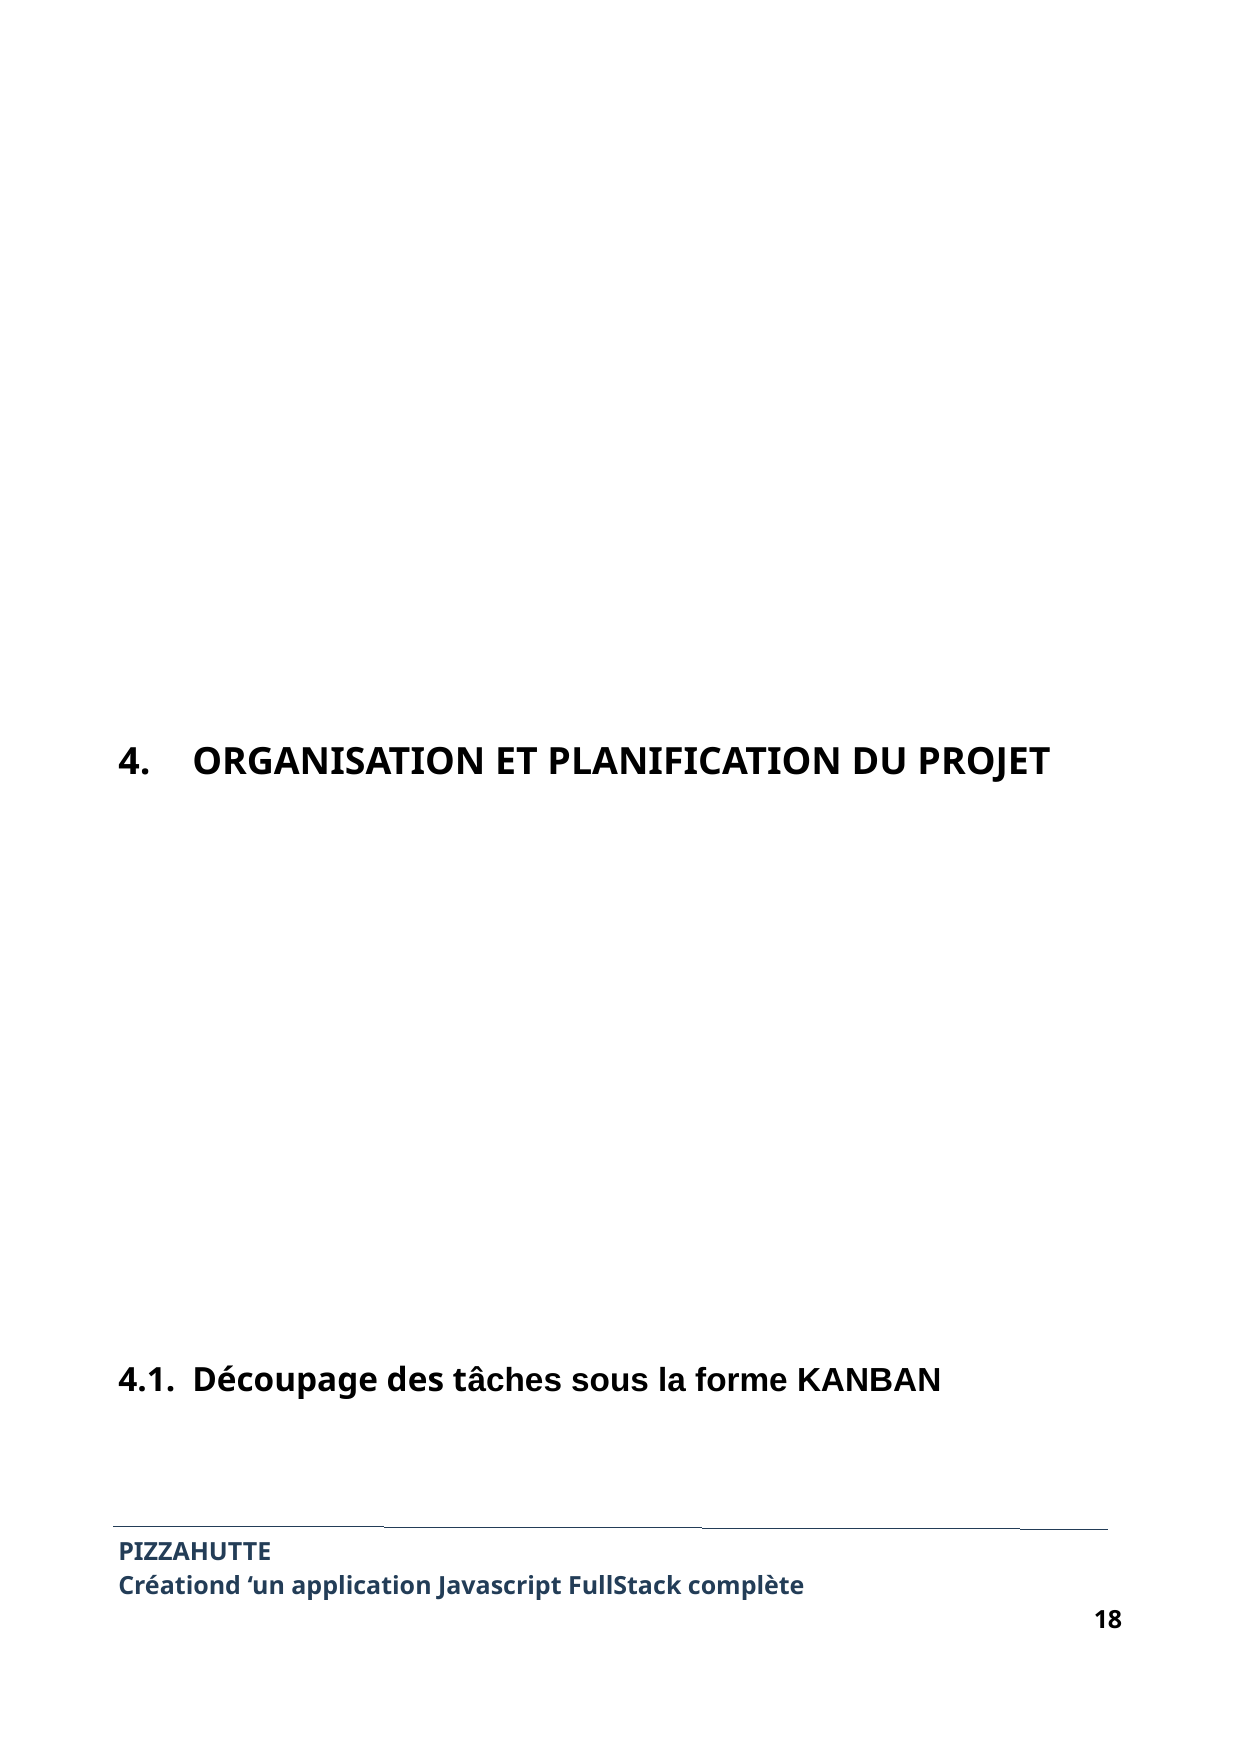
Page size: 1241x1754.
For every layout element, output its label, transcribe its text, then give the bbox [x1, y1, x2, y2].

subtitle ORGANISATION ET PLANIFICATION DU PROJET [118, 734, 1122, 785]
subtitle Découpage des tâches sous la forme KANBAN [118, 1356, 1122, 1402]
